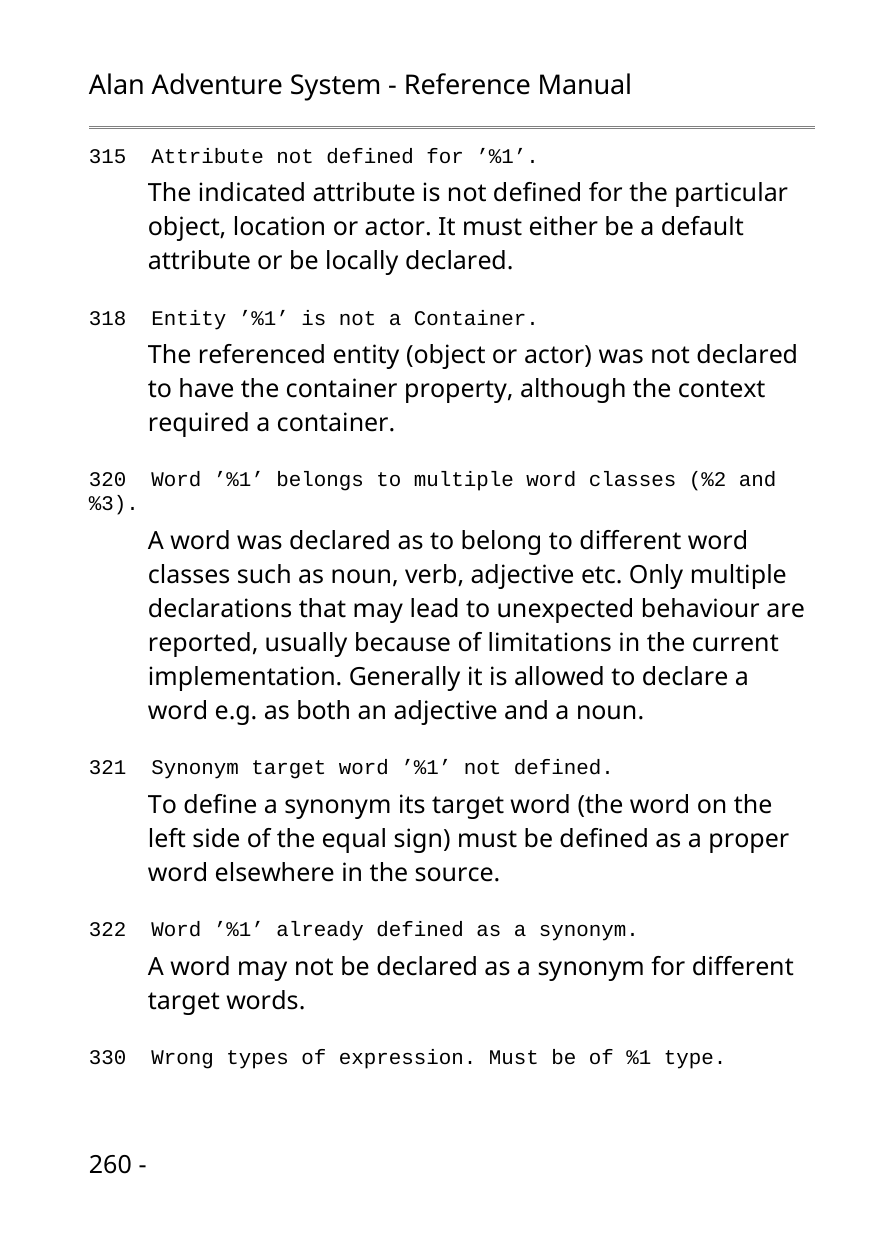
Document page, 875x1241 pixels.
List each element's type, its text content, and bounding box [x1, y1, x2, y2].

text 320 Word ’%1’ belongs to multiple word classes (%2 and %3). [88, 469, 815, 517]
text The indicated attribute is not defined for the particular object, location or actor. It must either be a default attribute or be locally declared. [148, 175, 815, 277]
text 315 Attribute not defined for ’%1’. [88, 146, 815, 169]
text 318 Entity ’%1’ is not a Container. [88, 307, 815, 331]
text A word was declared as to belong to different word classes such as noun, verb, adjective etc. Only multiple declarations that may lead to unexpected behaviour are reported, usually because of limita­tions in the current implementation. Generally it is allowed to declare a word e.g. as both an adjective and a noun. [148, 523, 815, 727]
text 330 Wrong types of expression. Must be of %1 type. [88, 1047, 815, 1071]
text To define a synonym its target word (the word on the left side of the equal sign) must be defined as a proper word elsewhere in the source. [148, 787, 815, 889]
text 322 Word ’%1’ already defined as a synonym. [88, 919, 815, 943]
text The referenced entity (object or actor) was not declared to have the container property, although the context required a container. [148, 337, 815, 439]
text 321 Synonym target word ’%1’ not defined. [88, 757, 815, 781]
text A word may not be declared as a synonym for different target words. [148, 949, 815, 1017]
